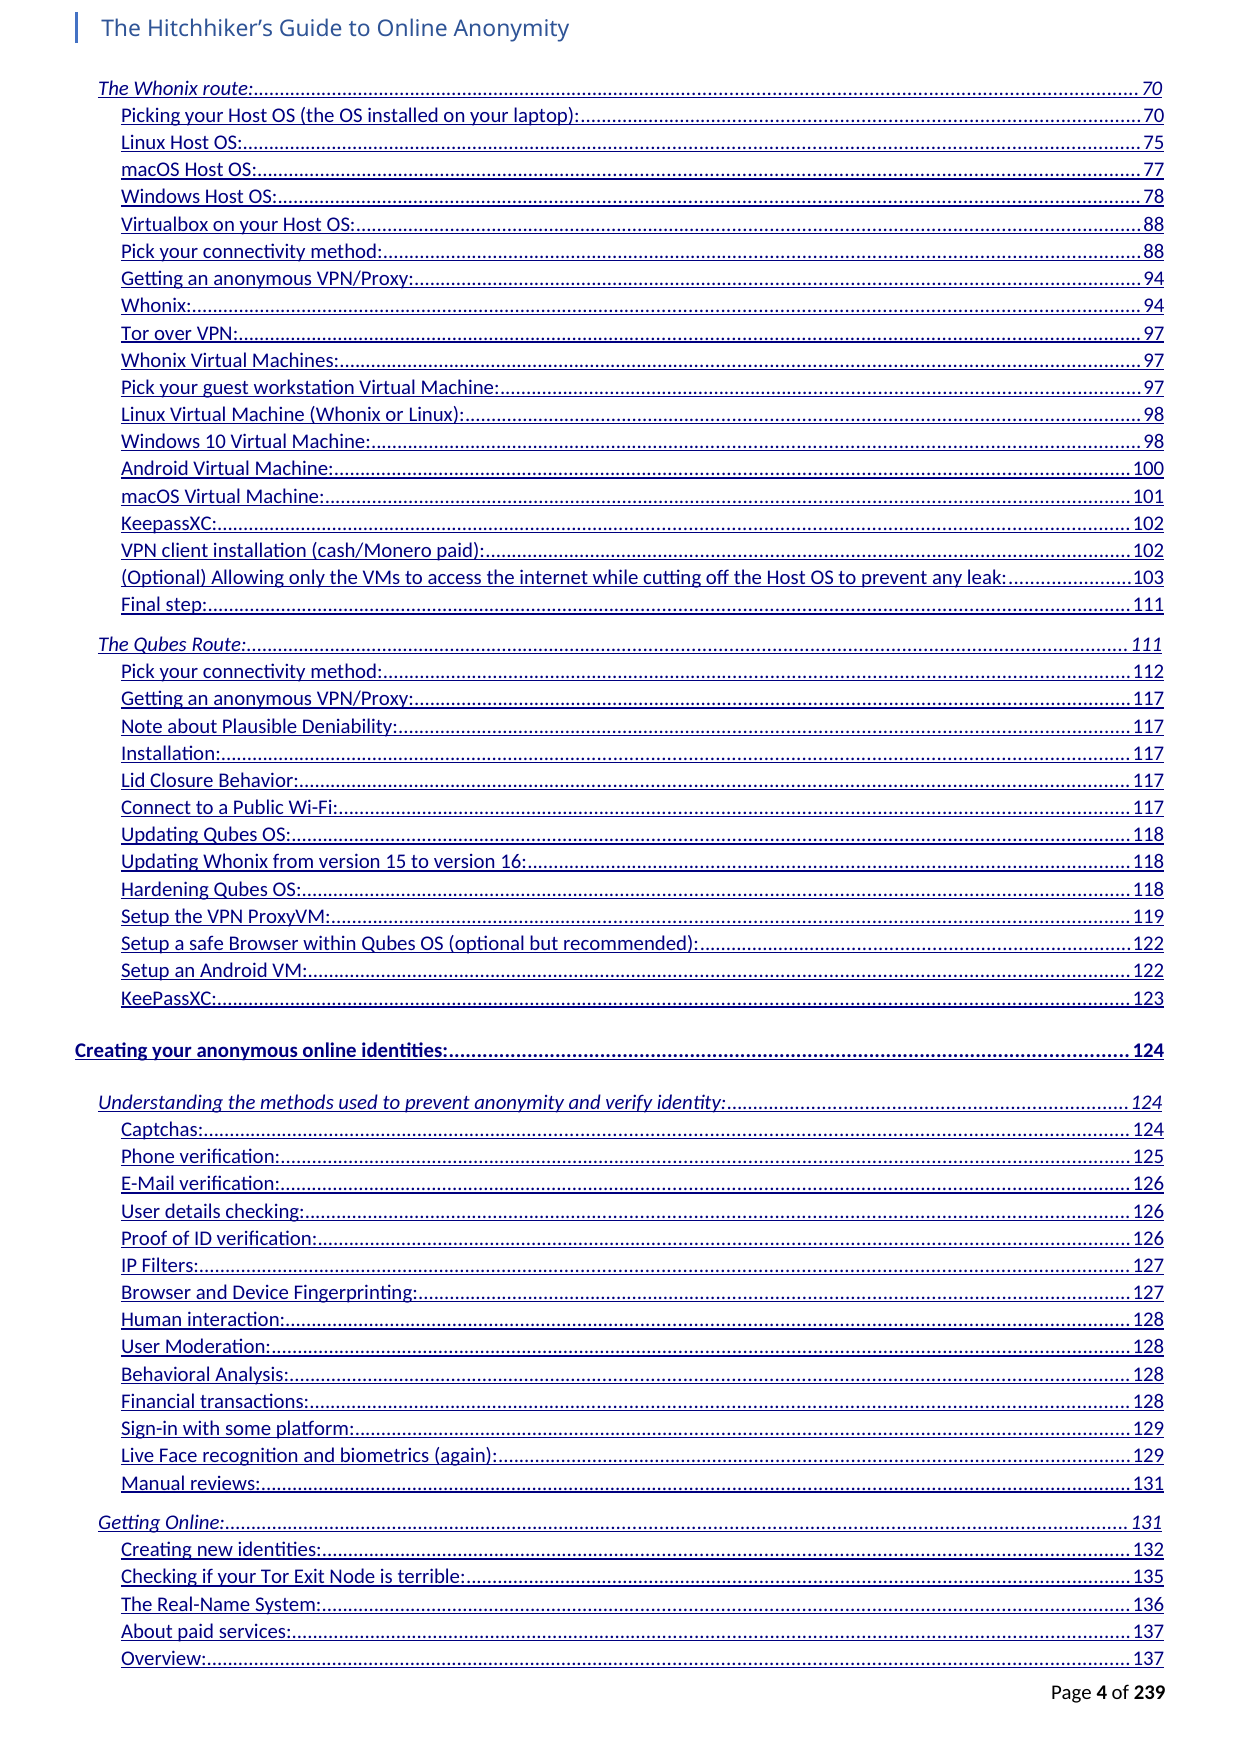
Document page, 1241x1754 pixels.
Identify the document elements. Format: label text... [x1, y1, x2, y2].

text IP Filters: 127 [121, 1252, 1165, 1278]
text Windows 10 Virtual Machine: 98 [121, 428, 1165, 454]
text Updating Qubes OS: 118 [121, 822, 1165, 847]
text Manual reviews: 131 [121, 1470, 1165, 1495]
text Pick your connectivity method: 88 [121, 238, 1165, 263]
text The Real-Name System: 136 [121, 1591, 1165, 1616]
text Financial transactions: 128 [121, 1388, 1165, 1413]
text Note about Plausible Deniability: 117 [121, 713, 1165, 738]
text Setup a safe Browser within Qubes OS (optional but recommended): 122 [121, 930, 1165, 956]
text Whonix: 94 [121, 292, 1165, 318]
text KeepassXC: 102 [121, 510, 1165, 535]
text Creating new identities: 132 [121, 1537, 1165, 1562]
text Android Virtual Machine: 100 [121, 456, 1165, 481]
text User Moderation: 128 [121, 1334, 1165, 1359]
text Whonix Virtual Machines: 97 [121, 347, 1165, 372]
text Virtualbox on your Host OS: 88 [121, 211, 1165, 236]
text Getting an anonymous VPN/Proxy: 117 [121, 686, 1165, 711]
text Connect to a Public Wi-Fi: 117 [121, 794, 1165, 820]
text Checking if your Tor Exit Node is terrible: 135 [121, 1564, 1165, 1589]
text Hardening Qubes OS: 118 [121, 876, 1165, 901]
text E-Mail verification: 126 [121, 1171, 1165, 1196]
text Human interaction: 128 [121, 1307, 1165, 1332]
text Understanding the methods used to prevent anonymity and verify identity: 124 [98, 1089, 1165, 1114]
text Setup the VPN ProxyVM: 119 [121, 903, 1165, 928]
text Getting an anonymous VPN/Proxy: 94 [121, 265, 1165, 291]
text Linux Virtual Machine (Whonix or Linux): 98 [121, 401, 1165, 427]
text User details checking: 126 [121, 1198, 1165, 1223]
text Updating Whonix from version 15 to version 16: 118 [121, 849, 1165, 874]
text Captchas: 124 [121, 1116, 1165, 1142]
text The Whonix route: 70 [98, 75, 1165, 100]
text Final step: 111 [121, 592, 1165, 617]
text Sign-in with some platform: 129 [121, 1415, 1165, 1441]
text (Optional) Allowing only the VMs to access the internet while cutting off the Host OS to prevent any leak: 103 [121, 564, 1165, 590]
text macOS Virtual Machine: 101 [121, 483, 1165, 508]
text Live Face recognition and biometrics (again): 129 [121, 1442, 1165, 1468]
text Pick your guest workstation Virtual Machine: 97 [121, 374, 1165, 399]
text Proof of ID verification: 126 [121, 1225, 1165, 1250]
text KeePassXC: 123 [121, 985, 1165, 1010]
text Linux Host OS: 75 [121, 129, 1165, 155]
text Creating your anonymous online identities: 124 [75, 1037, 1165, 1062]
text The Qubes Route: 111 [98, 631, 1165, 657]
text Browser and Device Fingerprinting: 127 [121, 1279, 1165, 1305]
text VPN client installation (cash/Monero paid): 102 [121, 537, 1165, 563]
text Pick your connectivity method: 112 [121, 658, 1165, 684]
text Behavioral Analysis: 128 [121, 1361, 1165, 1386]
text Installation: 117 [121, 740, 1165, 765]
text Phone verification: 125 [121, 1143, 1165, 1169]
text Lid Closure Behavior: 117 [121, 767, 1165, 793]
text Tor over VPN: 97 [121, 320, 1165, 345]
text Setup an Android VM: 122 [121, 957, 1165, 983]
text Windows Host OS: 78 [121, 184, 1165, 209]
text Picking your Host OS (the OS installed on your laptop): 70 [121, 102, 1165, 128]
text macOS Host OS: 77 [121, 157, 1165, 182]
text Getting Online: 131 [98, 1509, 1165, 1535]
text Overview: 137 [121, 1645, 1165, 1671]
text About paid services: 137 [121, 1618, 1165, 1643]
